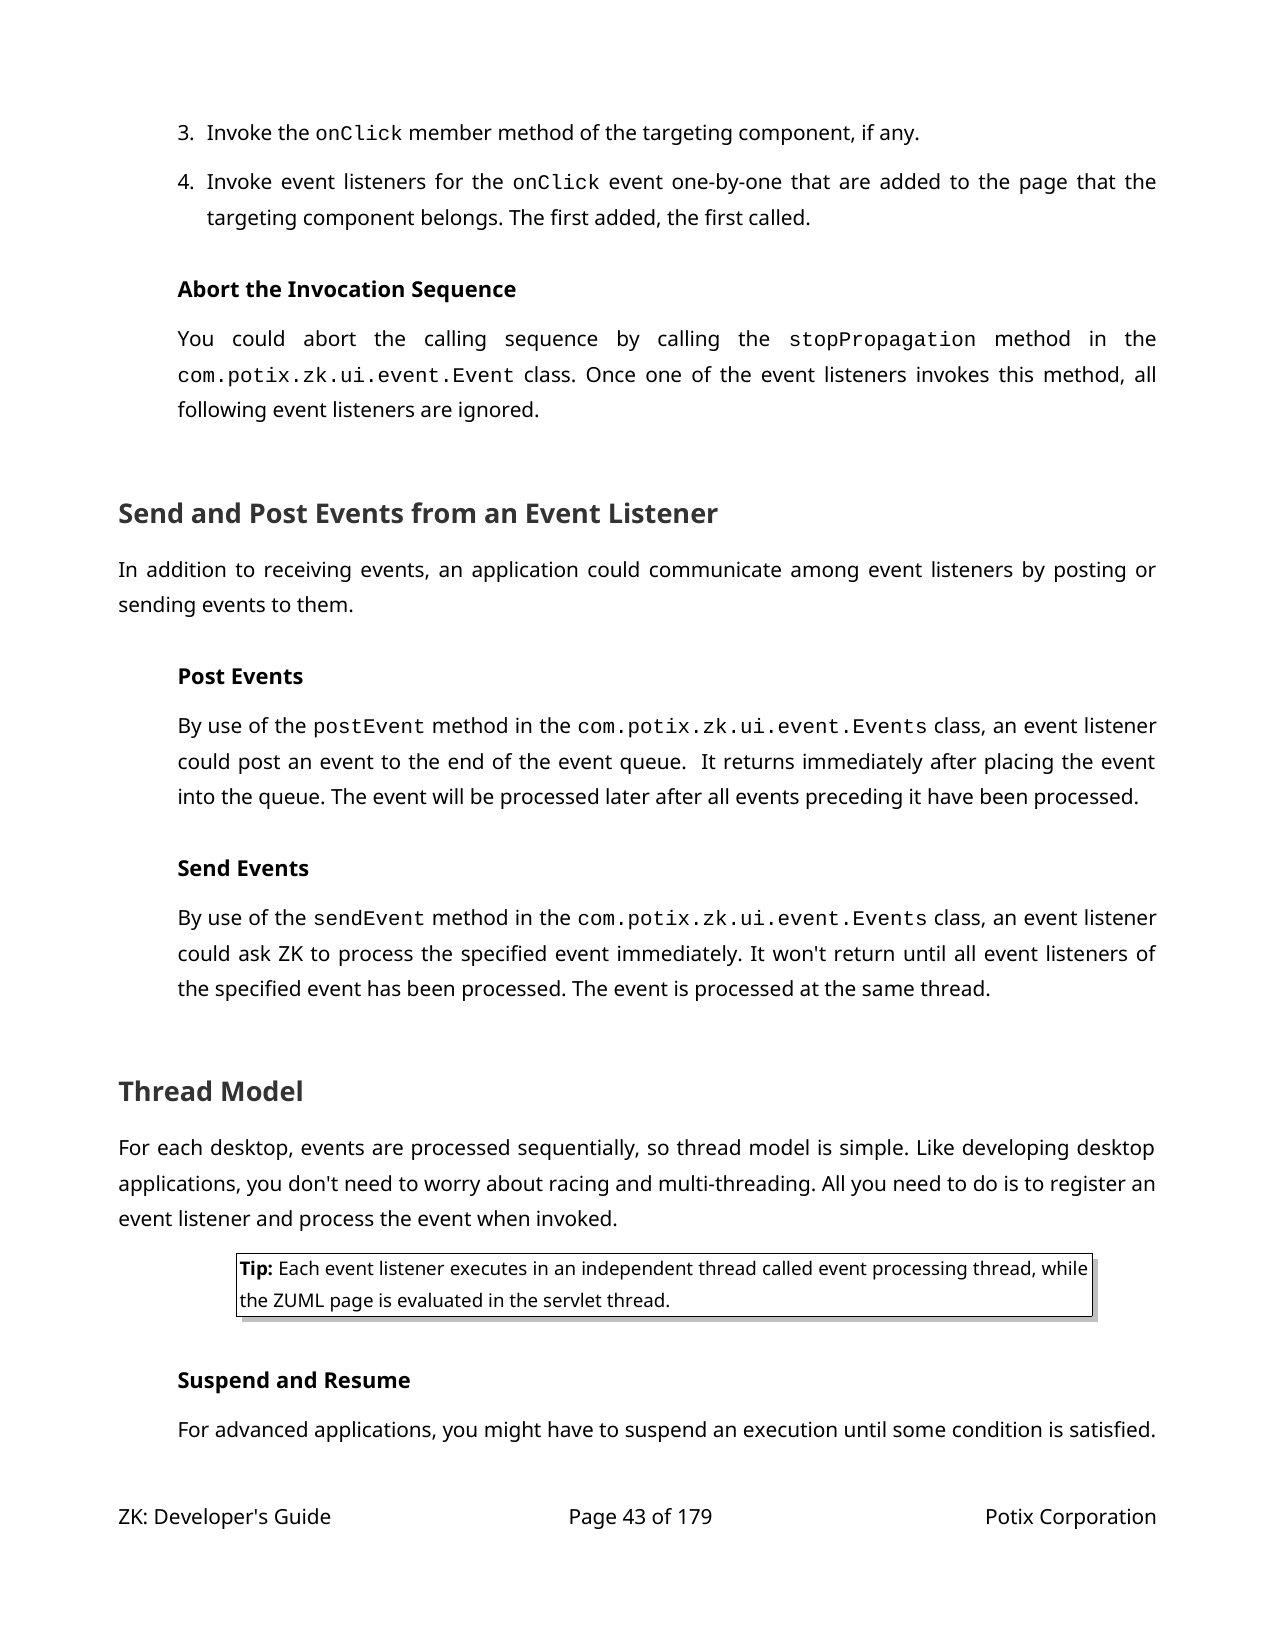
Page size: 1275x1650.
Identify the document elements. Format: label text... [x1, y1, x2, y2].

subtitle Send and Post Events from an Event Listener [118, 494, 1157, 531]
subtitle Abort the Invocation Sequence [177, 273, 1157, 303]
text In addition to receiving events, an application could communicate among event listeners by posting or sending events to them. [118, 555, 1157, 618]
text By use of the sendEvent method in the com.potix.zk.ui.event.Events class, an event listener could ask ZK to process the specified event immediately. It won't return until all event listeners of the specified event has been processed. The event is processed at the same thread. [177, 903, 1157, 1002]
list Invoke event listeners for the onClick event one-by-one that are added to the page that the targeting component belongs. The first added, the first called. [177, 167, 1157, 231]
subtitle Thread Model [118, 1073, 1157, 1110]
text For each desktop, events are processed sequentially, so thread model is simple. Like developing desktop applications, you don't need to worry about racing and multi-threading. All you need to do is to register an event listener and process the event when invoked. [118, 1133, 1157, 1232]
list Invoke the onClick member method of the targeting component, if any. [177, 118, 1157, 147]
text By use of the postEvent method in the com.potix.zk.ui.event.Events class, an event listener could post an event to the end of the event queue. It returns immediately after placing the event into the queue. The event will be processed later after all events preceding it have been processed. [177, 711, 1157, 810]
subtitle Send Events [177, 853, 1157, 883]
text For advanced applications, you might have to suspend an execution until some condition is satisfied. [177, 1415, 1157, 1443]
subtitle Suspend and Resume [177, 1365, 1157, 1395]
text You could abort the calling sequence by calling the stopPropagation method in the com.potix.zk.ui.event.Event class. Once one of the event listeners invokes this method, all following event listeners are ignored. [177, 324, 1157, 423]
text Tip: Each event listener executes in an independent thread called event processing thread, while the ZUML page is evaluated in the servlet thread. [237, 1254, 1092, 1316]
subtitle Post Events [177, 661, 1157, 691]
